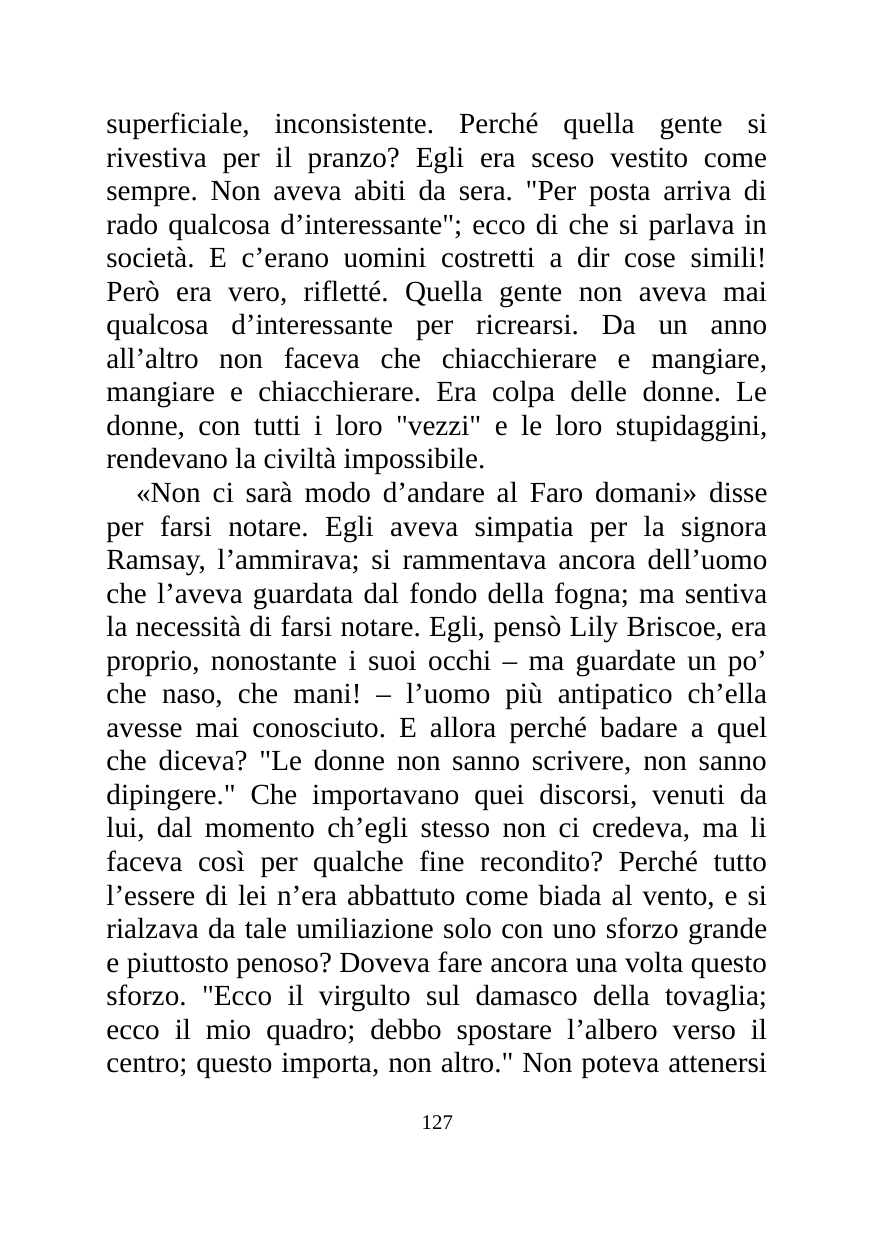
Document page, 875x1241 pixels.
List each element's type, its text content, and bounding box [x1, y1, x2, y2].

text «Non ci sarà modo d’andare al Faro domani» disse per farsi notare. Egli aveva simpatia per la signora Ramsay, l’ammirava; si rammentava ancora dell’uomo che l’aveva guardata dal fondo della fogna; ma sentiva la necessità di farsi notare. Egli, pensò Lily Briscoe, era proprio, nonostante i suoi occhi – ma guardate un po’ che naso, che mani! – l’uomo più antipatico ch’ella avesse mai conosciuto. E allora perché badare a quel che diceva? "Le donne non sanno scrivere, non sanno dipingere." Che importavano quei discorsi, venuti da lui, dal momento ch’egli stesso non ci credeva, ma li faceva così per qualche fine recondito? Perché tutto l’essere di lei n’era abbattuto come biada al vento, e si rialzava da tale umiliazione solo con uno sforzo grande e piuttosto penoso? Doveva fare ancora una volta questo sforzo. "Ecco il virgulto sul damasco della tovaglia; ecco il mio quadro; debbo spostare l’albero verso il centro; questo importa, non altro." Non poteva attenersi [106, 475, 768, 1079]
text superficiale, inconsistente. Perché quella gente si rivestiva per il pranzo? Egli era sceso vestito come sempre. Non aveva abiti da sera. "Per posta arriva di rado qualcosa d’interessante"; ecco di che si parlava in società. E c’erano uomini costretti a dir cose simili! Però era vero, rifletté. Quella gente non aveva mai qualcosa d’interessante per ricrearsi. Da un anno all’altro non faceva che chiacchierare e mangiare, mangiare e chiacchierare. Era colpa delle donne. Le donne, con tutti i loro "vezzi" e le loro stupidaggini, rendevano la civiltà impossibile. [106, 106, 768, 475]
